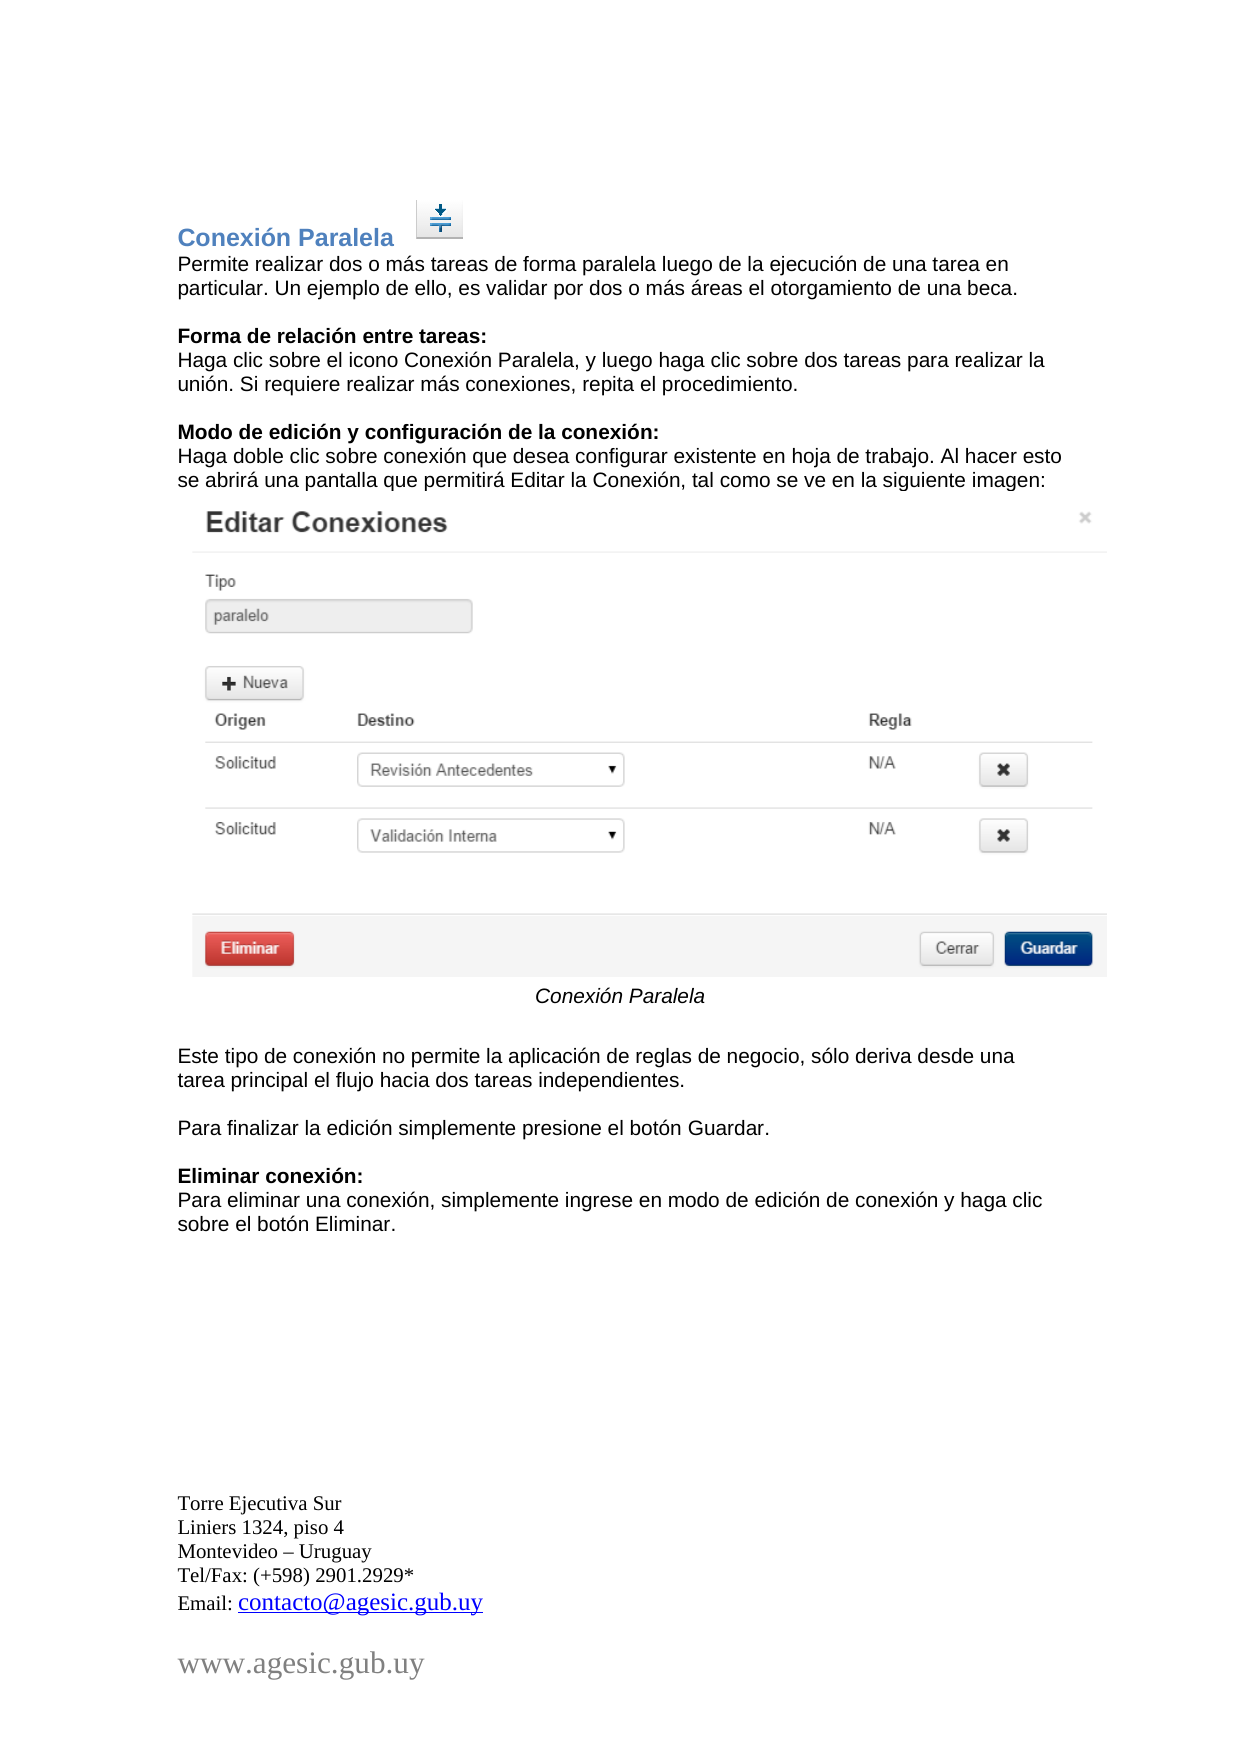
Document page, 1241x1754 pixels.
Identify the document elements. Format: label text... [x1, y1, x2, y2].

picture [192, 498, 1107, 977]
text Permite realizar dos o más tareas de forma paralela luego de la ejecución de una tarea en particular. Un ejemplo de ello, es validar por dos o más áreas el otorgamiento de una beca. [177, 252, 1063, 300]
text Haga clic sobre el icono Conexión Paralela, y luego haga clic sobre dos tareas para realizar la unión. Si requiere realizar más conexiones, repita el procedimiento. [177, 348, 1063, 396]
text Forma de relación entre tareas: [177, 324, 1063, 348]
text Eliminar conexión: [177, 1164, 1063, 1188]
text Este tipo de conexión no permite la aplicación de reglas de negocio, sólo deriva desde una tarea principal el flujo hacia dos tareas independientes. [177, 1044, 1063, 1092]
text Modo de edición y configuración de la conexión: [177, 419, 1063, 443]
picture [416, 200, 463, 239]
text Para finalizar la edición simplemente presione el botón Guardar. [177, 1116, 1063, 1140]
text Haga doble clic sobre conexión que desea configurar existente en hoja de trabajo. Al hacer esto se abrirá una pantalla que permitirá Editar la Conexión, tal como se ve en la siguiente imagen: [177, 443, 1063, 491]
text Para eliminar una conexión, simplemente ingrese en modo de edición de conexión y haga clic sobre el botón Eliminar. [177, 1188, 1063, 1236]
subtitle Conexión Paralela [177, 192, 1063, 252]
text Conexión Paralela [177, 984, 1063, 1008]
